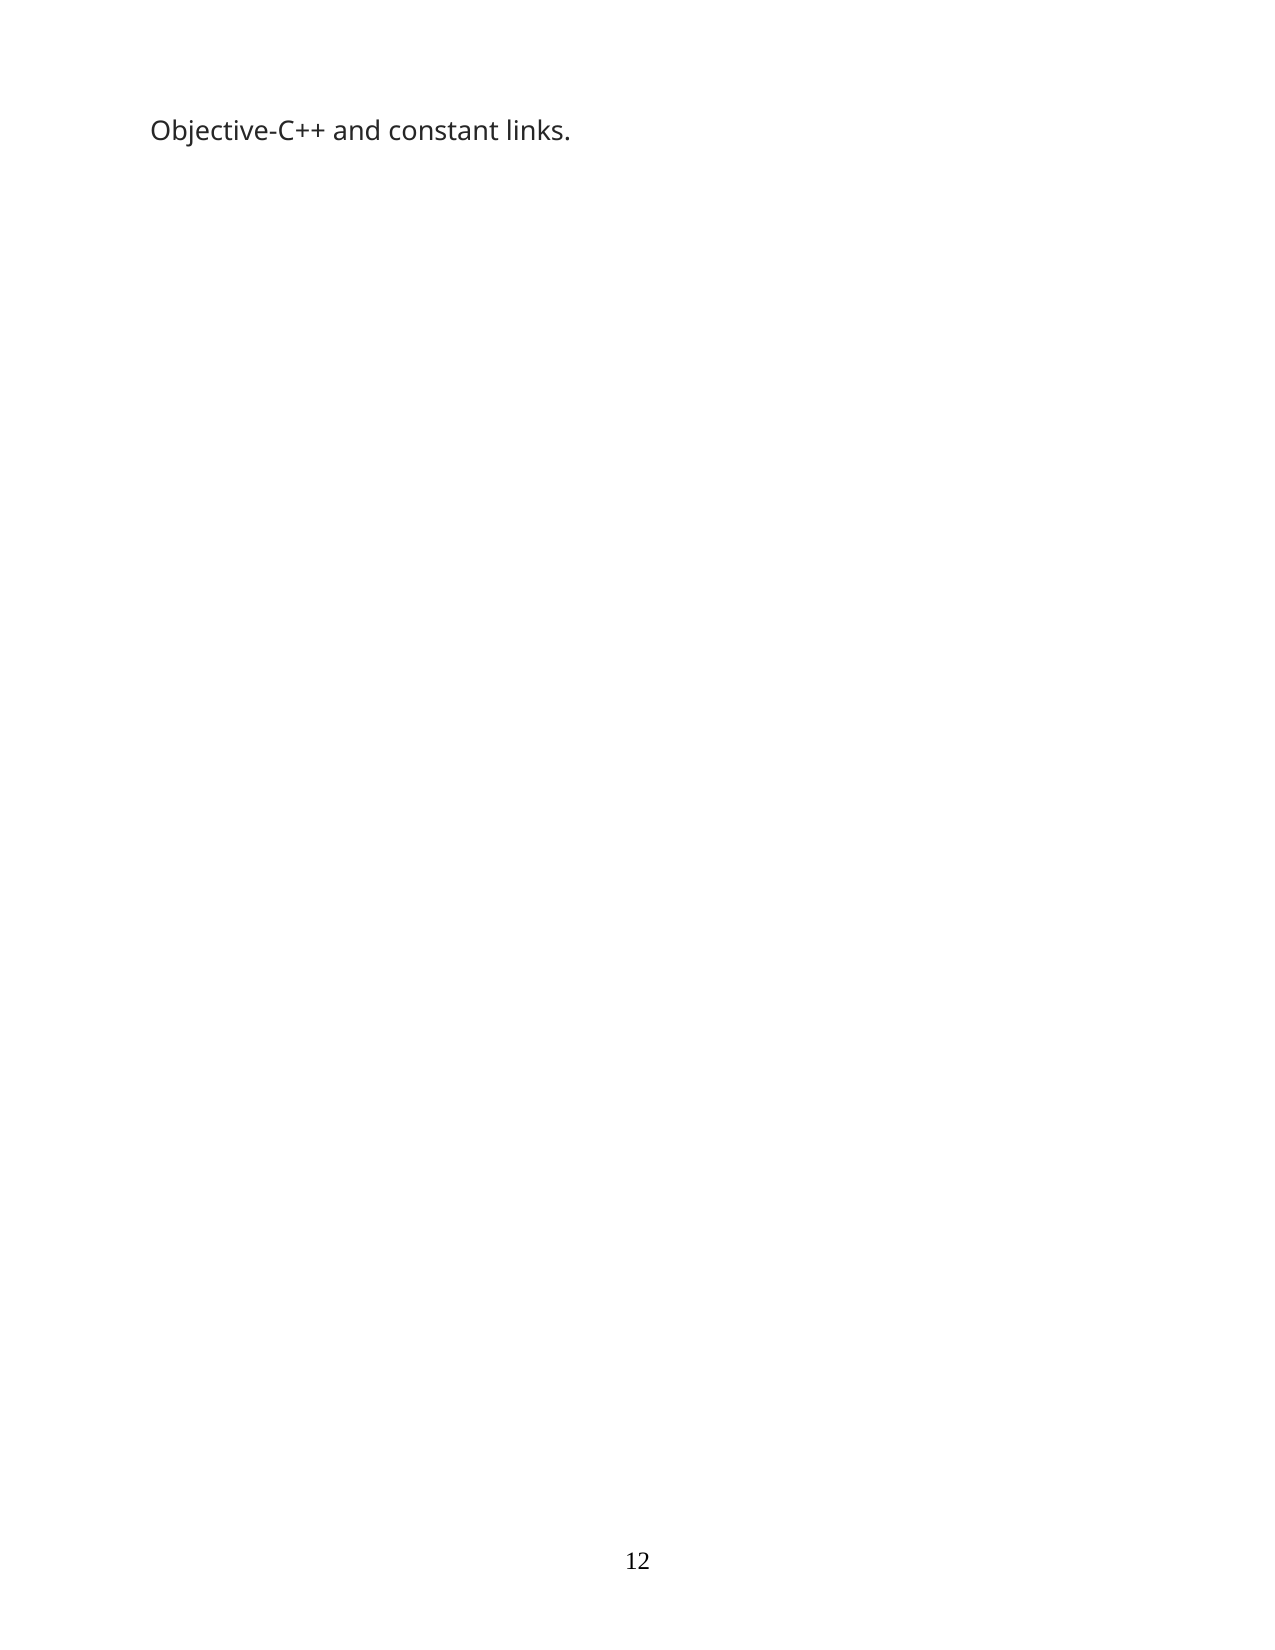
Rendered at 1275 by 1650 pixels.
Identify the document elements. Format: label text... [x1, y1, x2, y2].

text Objective-C++ and constant links. [150, 75, 1125, 149]
